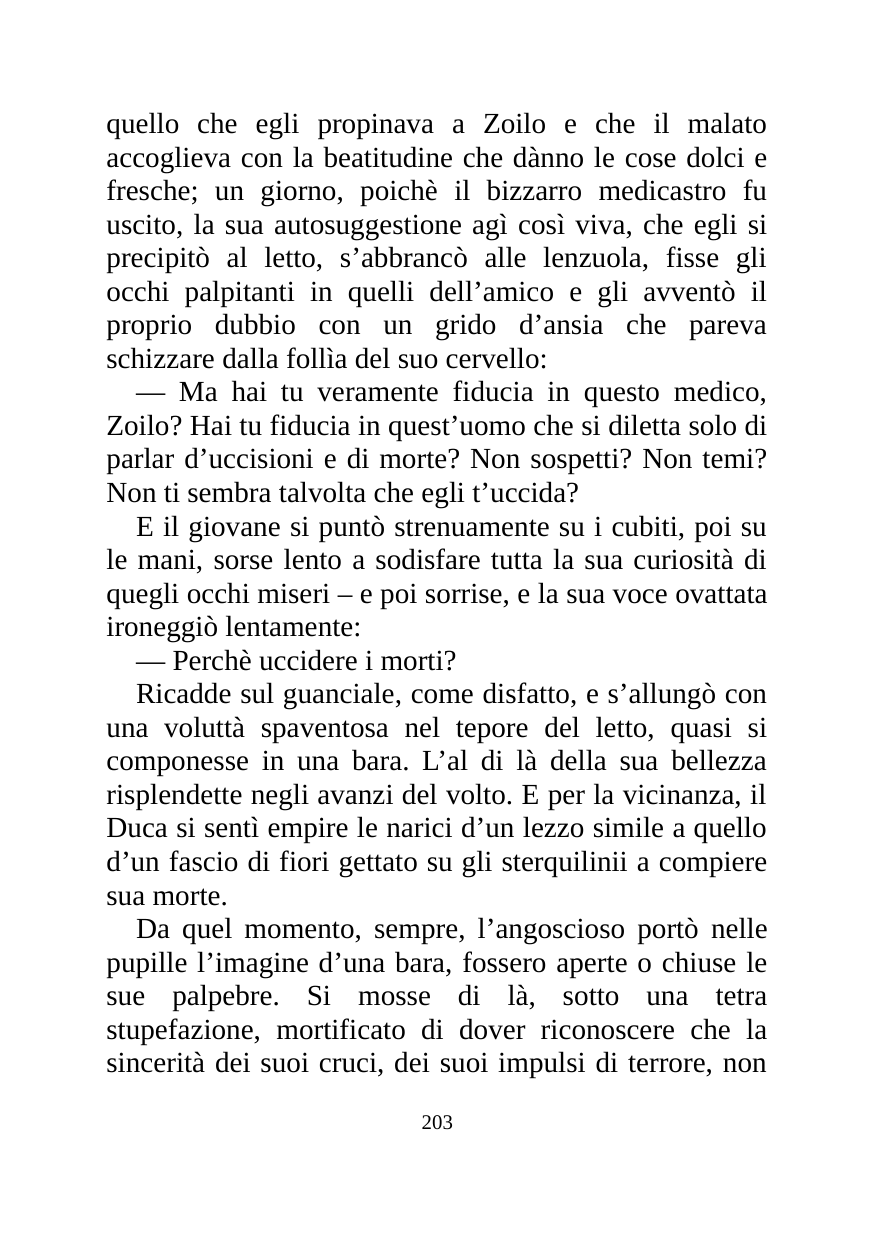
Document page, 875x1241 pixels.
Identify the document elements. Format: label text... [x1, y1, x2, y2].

text Ricadde sul guanciale, come disfatto, e s’allungò con una voluttà spaventosa nel tepore del letto, quasi si componesse in una bara. L’al di là della sua bellezza risplendette negli avanzi del volto. E per la vicinanza, il Duca si sentì empire le narici d’un lezzo simile a quello d’un fascio di fiori gettato su gli sterquilinii a compiere sua morte. [106, 676, 768, 911]
text — Ma hai tu veramente fiducia in questo medico, Zoilo? Hai tu fiducia in quest’uomo che si diletta solo di parlar d’uccisioni e di morte? Non sospetti? Non temi? Non ti sembra talvolta che egli t’uccida? [106, 374, 768, 509]
text quello che egli propinava a Zoilo e che il malato accoglieva con la beatitudine che dànno le cose dolci e fresche; un giorno, poichè il bizzarro medicastro fu uscito, la sua autosuggestione agì così viva, che egli si precipitò al letto, s’abbrancò alle lenzuola, fisse gli occhi palpitanti in quelli dell’amico e gli avventò il proprio dubbio con un grido d’ansia che pareva schizzare dalla follìa del suo cervello: [106, 106, 768, 374]
text Da quel momento, sempre, l’angoscioso portò nelle pupille l’imagine d’una bara, fossero aperte o chiuse le sue palpebre. Si mosse di là, sotto una tetra stupefazione, mortificato di dover riconoscere che la sincerità dei suoi cruci, dei suoi impulsi di terrore, non [106, 911, 768, 1079]
text — Perchè uccidere i morti? [106, 643, 768, 676]
text E il giovane si puntò strenuamente su i cubiti, poi su le mani, sorse lento a sodisfare tutta la sua curiosità di quegli occhi miseri – e poi sorrise, e la sua voce ovattata ironeggiò lentamente: [106, 509, 768, 643]
